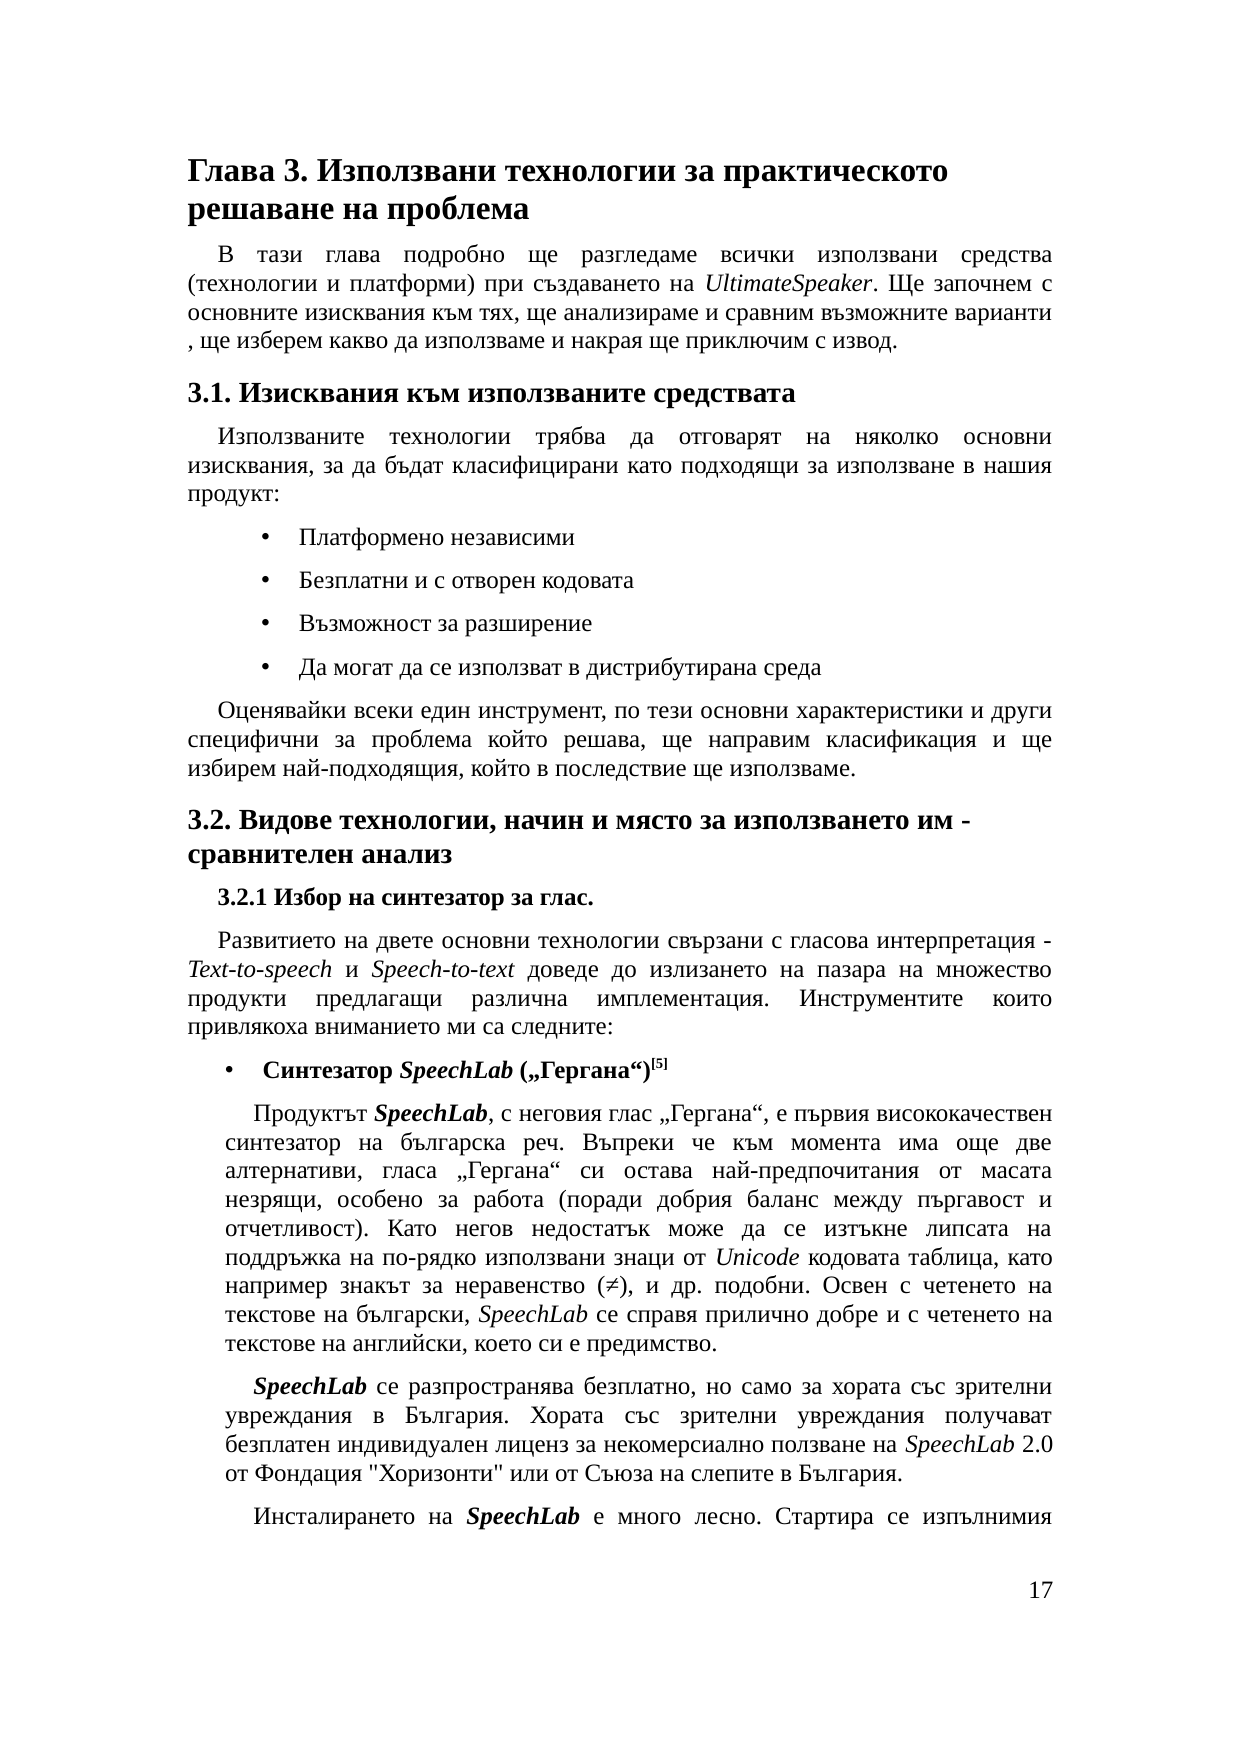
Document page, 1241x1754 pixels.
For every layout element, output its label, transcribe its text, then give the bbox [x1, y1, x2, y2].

text 3.2.1 Избор на синтезатор за глас. [187, 882, 1053, 911]
text SpeechLab се разпространява безплатно, но само за хората със зрителни увреждания в България. Хората със зрителни увреждания получават безплатен индивидуален лиценз за некомерсиално ползване на SpeechLab 2.0 от Фондация "Хоризонти" или от Съюза на слепите в България. [225, 1371, 1053, 1486]
text В тази глава подробно ще разгледаме всички използвани средства (технологии и платформи) при създаването на UltimateSpeaker. Ще започнем с основните изисквания към тях, ще анализираме и сравним възможните варианти , ще изберем какво да използваме и накрая ще приключим с извод. [187, 239, 1053, 354]
text Използваните технологии трябва да отговарят на няколко основни изисквания, за да бъдат класифицирани като подходящи за използване в нашия продукт: [187, 421, 1053, 507]
list Да могат да се използват в дистрибутирана среда [261, 652, 1053, 681]
text Развитието на двете основни технологии свързани с гласова интерпретация - Text-to-speech и Speech-to-text доведе до излизането на пазара на множество продукти предлагащи различна имплементация. Инструментите които привлякоха вниманието ми са следните: [187, 925, 1053, 1040]
subtitle Глава 3. Използвани технологии за практическото решаване на проблема [187, 150, 1053, 227]
list Синтезатор SpeechLab („Гергана“)[5] [225, 1055, 1053, 1083]
text Оценявайки всеки един инструмент, по тези основни характеристики и други специфични за проблема който решава, ще направим класификация и ще избирем най-подходящия, който в последствие ще използваме. [187, 695, 1053, 781]
text Продуктът SpeechLab, с неговия глас „Гергана“, е първия висококачествен синтезатор на българска реч. Въпреки че към момента има още две алтернативи, гласа „Гергана“ си остава най-предпочитания от масата незрящи, особено за работа (поради добрия баланс между пъргавост и отчетливост). Като негов недостатък може да се изтъкне липсата на поддръжка на по-рядко използвани знаци от Unicode кодовата таблица, като например знакът за неравенство (≠), и др. подобни. Освен с четенето на текстове на български, SpeechLab се справя прилично добре и с четенето на текстове на английски, което си е предимство. [225, 1098, 1053, 1357]
list Платформено независими [261, 522, 1053, 551]
subtitle 3.2. Видове технологии, начин и място за използването им - сравнителен анализ [187, 802, 1053, 869]
subtitle 3.1. Изисквания към използваните средствата [187, 375, 1053, 408]
text Инсталирането на SpeechLab е много лесно. Стартира се изпълнимия [225, 1501, 1053, 1530]
list Възможност за разширение [261, 608, 1053, 637]
list Безплатни и с отворен кодовата [261, 565, 1053, 594]
